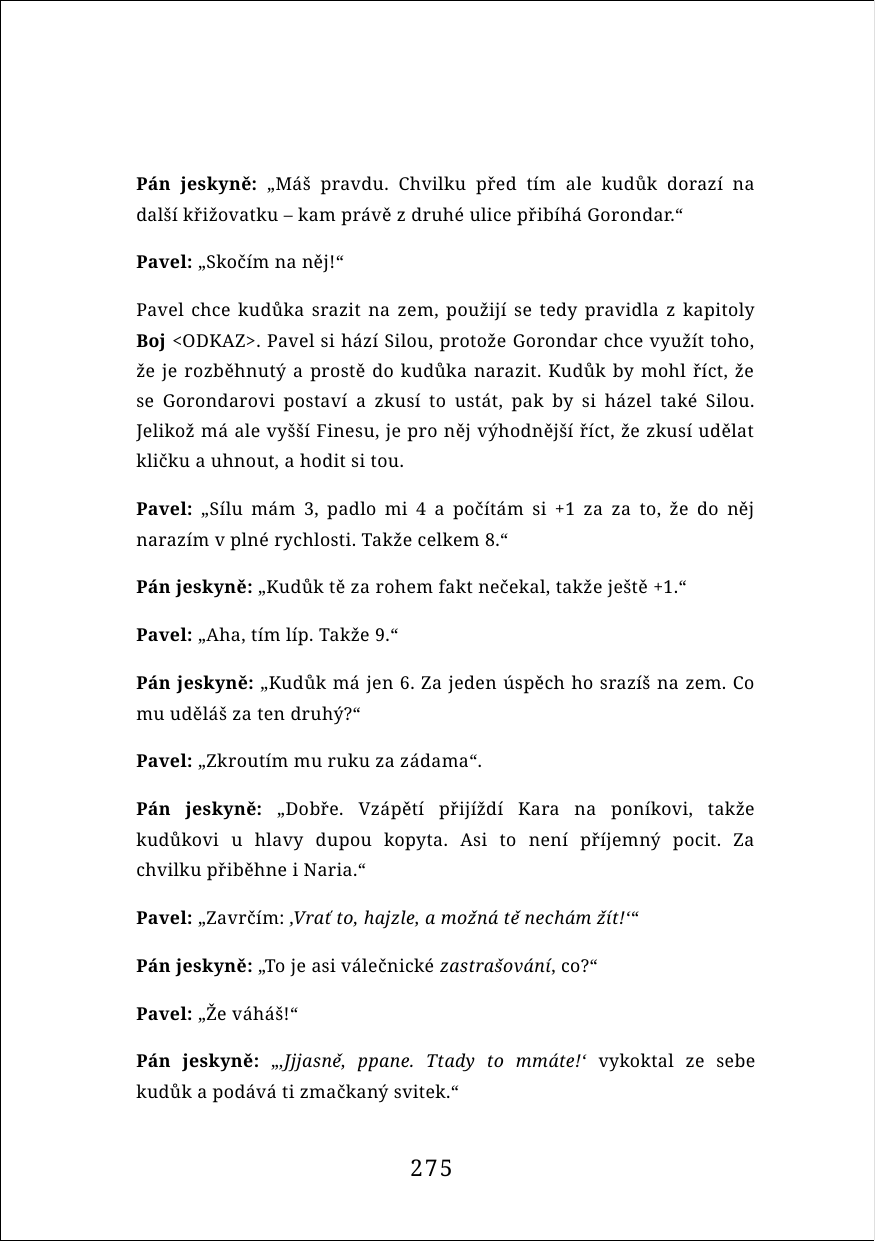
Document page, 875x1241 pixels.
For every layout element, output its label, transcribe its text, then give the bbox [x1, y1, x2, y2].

text Pán jeskyně: „Kudůk má jen 6. Za jeden úspěch ho srazíš na zem. Co mu uděláš za ten druhý?“ [136, 671, 756, 725]
text Pán jeskyně: „To je asi válečnické zastrašování, co?“ [136, 953, 756, 977]
text Pavel: „Zkroutím mu ruku za zádama“. [136, 749, 756, 773]
text Pavel: „Skočím na něj!“ [136, 250, 756, 274]
text Pán jeskyně: „‚Jjjasně, ppane. Ttady to mmáte!‘ vykoktal ze sebe kudůk a podává ti zmačkaný svitek.“ [136, 1049, 756, 1103]
text Pán jeskyně: „Máš pravdu. Chvilku před tím ale kudůk dorazí na další křižovatku – kam právě z druhé ulice přibíhá Gorondar.“ [136, 172, 756, 226]
text Pavel: „Zavrčím: ‚Vrať to, hajzle, a možná tě nechám žít!‘“ [136, 905, 756, 929]
text Pán jeskyně: „Kudůk tě za rohem fakt nečekal, takže ještě +1.“ [136, 575, 756, 599]
text Pavel chce kudůka srazit na zem, použijí se tedy pravidla z kapitoly Boj <ODKAZ>. Pavel si hází Silou, protože Gorondar chce využít toho, že je rozběhnutý a prostě do kudůka narazit. Kudůk by mohl říct, že se Gorondarovi postaví a zkusí to ustát, pak by si házel také Silou. Jelikož má ale vyšší Finesu, je pro něj výhodnější říct, že zkusí udělat kličku a uhnout, a hodit si tou. [136, 298, 756, 473]
text Pavel: „Aha, tím líp. Takže 9.“ [136, 623, 756, 647]
text Pán jeskyně: „Dobře. Vzápětí přijíždí Kara na poníkovi, takže kudůkovi u hlavy dupou kopyta. Asi to není příjemný pocit. Za chvilku přiběhne i Naria.“ [136, 797, 756, 881]
text Pavel: „Že váháš!“ [136, 1001, 756, 1025]
text Pavel: „Sílu mám 3, padlo mi 4 a počítám si +1 za za to, že do něj narazím v plné rychlosti. Takže celkem 8.“ [136, 497, 756, 551]
